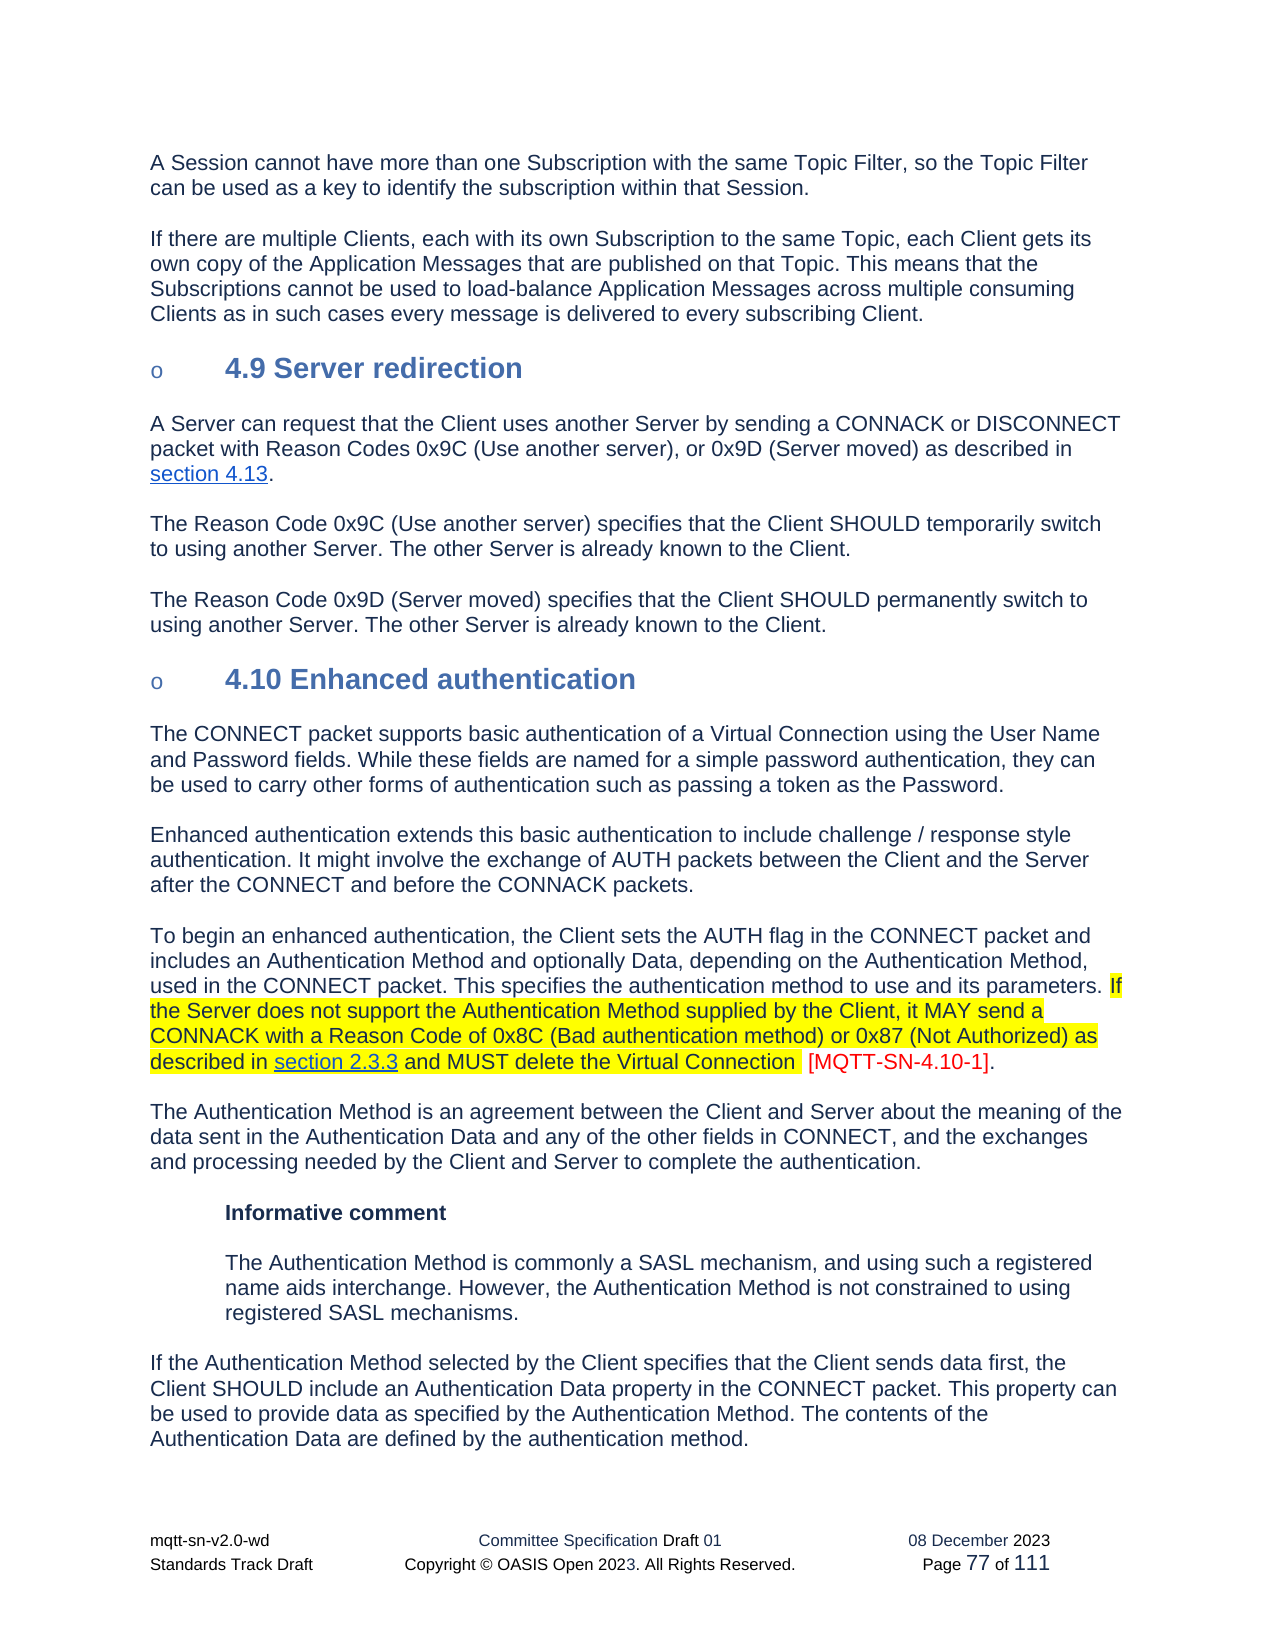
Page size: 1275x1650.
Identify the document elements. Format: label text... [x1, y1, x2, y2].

subtitle 4.10 Enhanced authentication [150, 662, 1124, 696]
text The Authentication Method is commonly a SASL mechanism, and using such a registered name aids interchange. However, the Authentication Method is not constrained to using registered SASL mechanisms. [225, 1249, 1125, 1325]
text A Session cannot have more than one Subscription with the same Topic Filter, so the Topic Filter can be used as a key to identify the subscription within that Session. [150, 150, 1125, 200]
subtitle 4.9 Server redirection [150, 351, 1124, 386]
text The Authentication Method is an agreement between the Client and Server about the meaning of the data sent in the Authentication Data and any of the other fields in CONNECT, and the exchanges and processing needed by the Client and Server to complete the authentication. [150, 1099, 1125, 1174]
text If there are multiple Clients, each with its own Subscription to the same Topic, each Client gets its own copy of the Application Messages that are published on that Topic. This means that the Subscriptions cannot be used to load-balance Application Messages across multiple consuming Clients as in such cases every message is delivered to every subscribing Client. [150, 225, 1125, 326]
text The CONNECT packet supports basic authentication of a Virtual Connection using the User Name and Password fields. While these fields are named for a simple password authentication, they can be used to carry other forms of authentication such as passing a token as the Password. [150, 721, 1125, 797]
text Enhanced authentication extends this basic authentication to include challenge / response style authentication. It might involve the exchange of AUTH packets between the Client and the Server after the CONNECT and before the CONNACK packets. [150, 822, 1125, 897]
text A Server can request that the Client uses another Server by sending a CONNACK or DISCONNECT packet with Reason Codes 0x9C (Use another server), or 0x9D (Server moved) as described in section 4.13. [150, 411, 1125, 486]
text The Reason Code 0x9D (Server moved) specifies that the Client SHOULD permanently switch to using another Server. The other Server is already known to the Client. [150, 587, 1125, 637]
text The Reason Code 0x9C (Use another server) specifies that the Client SHOULD temporarily switch to using another Server. The other Server is already known to the Client. [150, 511, 1125, 562]
text If the Authentication Method selected by the Client specifies that the Client sends data first, the Client SHOULD include an Authentication Data property in the CONNECT packet. This property can be used to provide data as specified by the Authentication Method. The contents of the Authentication Data are defined by the authentication method. [150, 1350, 1125, 1451]
text Informative comment [225, 1199, 1125, 1224]
text To begin an enhanced authentication, the Client sets the AUTH flag in the CONNECT packet and includes an Authentication Method and optionally Data, depending on the Authentication Method, used in the CONNECT packet. This specifies the authentication method to use and its parameters. If the Server does not support the Authentication Method supplied by the Client, it MAY send a CONNACK with a Reason Code of 0x8C (Bad authentication method) or 0x87 (Not Authorized) as described in section 2.3.3 and MUST delete the Virtual Connection [MQTT-SN-4.10-1]. [150, 922, 1125, 1074]
